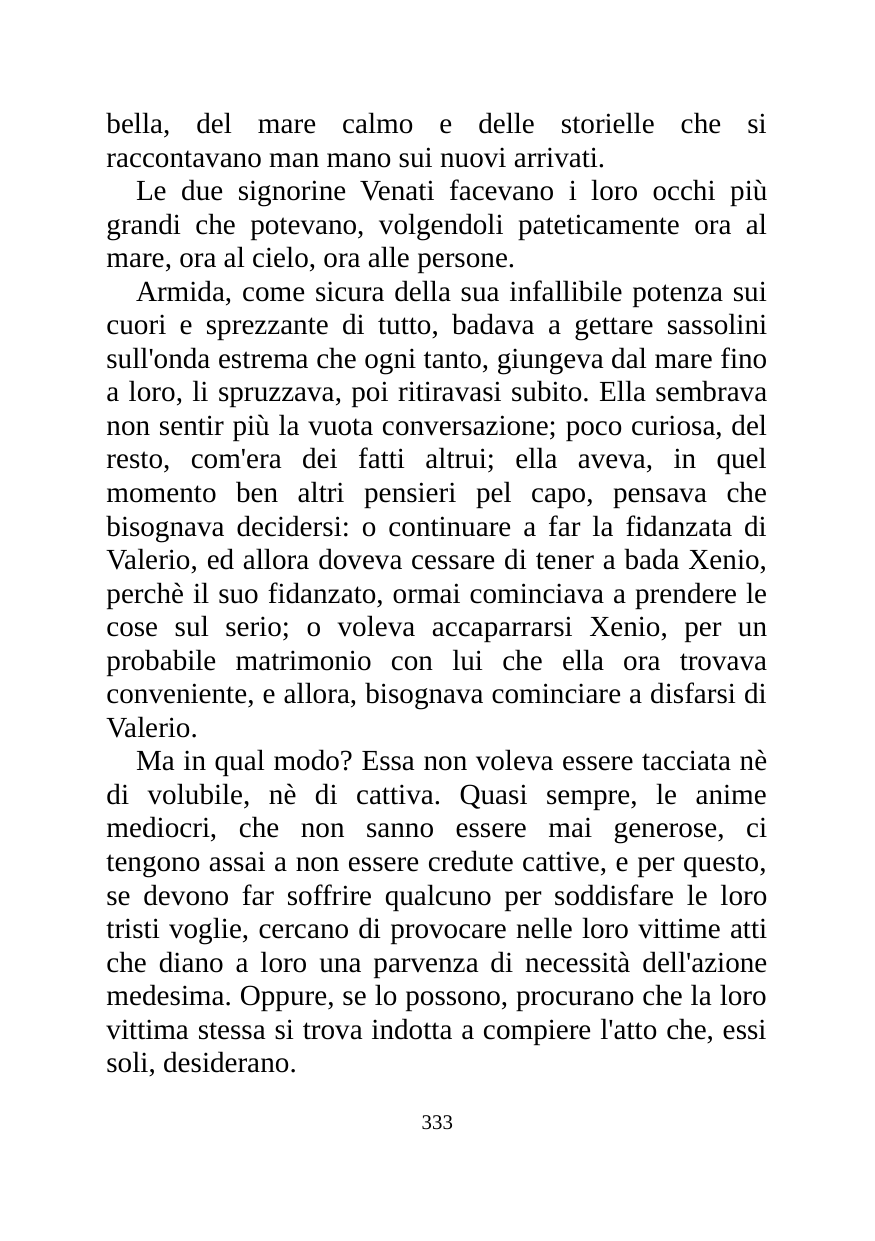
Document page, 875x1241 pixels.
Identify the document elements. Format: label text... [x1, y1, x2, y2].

text Le due signorine Venati facevano i loro occhi più grandi che potevano, volgendoli pateticamente ora al mare, ora al cielo, ora alle persone. [106, 173, 768, 274]
text Armida, come sicura della sua infallibile potenza sui cuori e sprezzante di tutto, badava a gettare sassolini sull'onda estrema che ogni tanto, giungeva dal mare fino a loro, li spruzzava, poi ritiravasi subito. Ella sembrava non sentir più la vuota conversazione; poco curiosa, del resto, com'era dei fatti altrui; ella aveva, in quel momento ben altri pensieri pel capo, pensava che bisognava decidersi: o continuare a far la fidanzata di Valerio, ed allora doveva cessare di tener a bada Xenio, perchè il suo fidanzato, ormai cominciava a prendere le cose sul serio; o voleva accaparrarsi Xenio, per un probabile matrimonio con lui che ella ora trovava conveniente, e allora, bisognava cominciare a disfarsi di Valerio. [106, 274, 768, 743]
text Ma in qual modo? Essa non voleva essere tacciata nè di volubile, nè di cattiva. Quasi sempre, le anime mediocri, che non sanno essere mai generose, ci tengono assai a non essere credute cattive, e per questo, se devono far soffrire qualcuno per soddisfare le loro tristi voglie, cercano di provocare nelle loro vittime atti che diano a loro una parvenza di necessità dell'azione medesima. Oppure, se lo possono, procurano che la loro vittima stessa si trova indotta a compiere l'atto che, essi soli, desiderano. [106, 743, 768, 1079]
text bella, del mare calmo e delle storielle che si raccontavano man mano sui nuovi arrivati. [106, 106, 768, 173]
